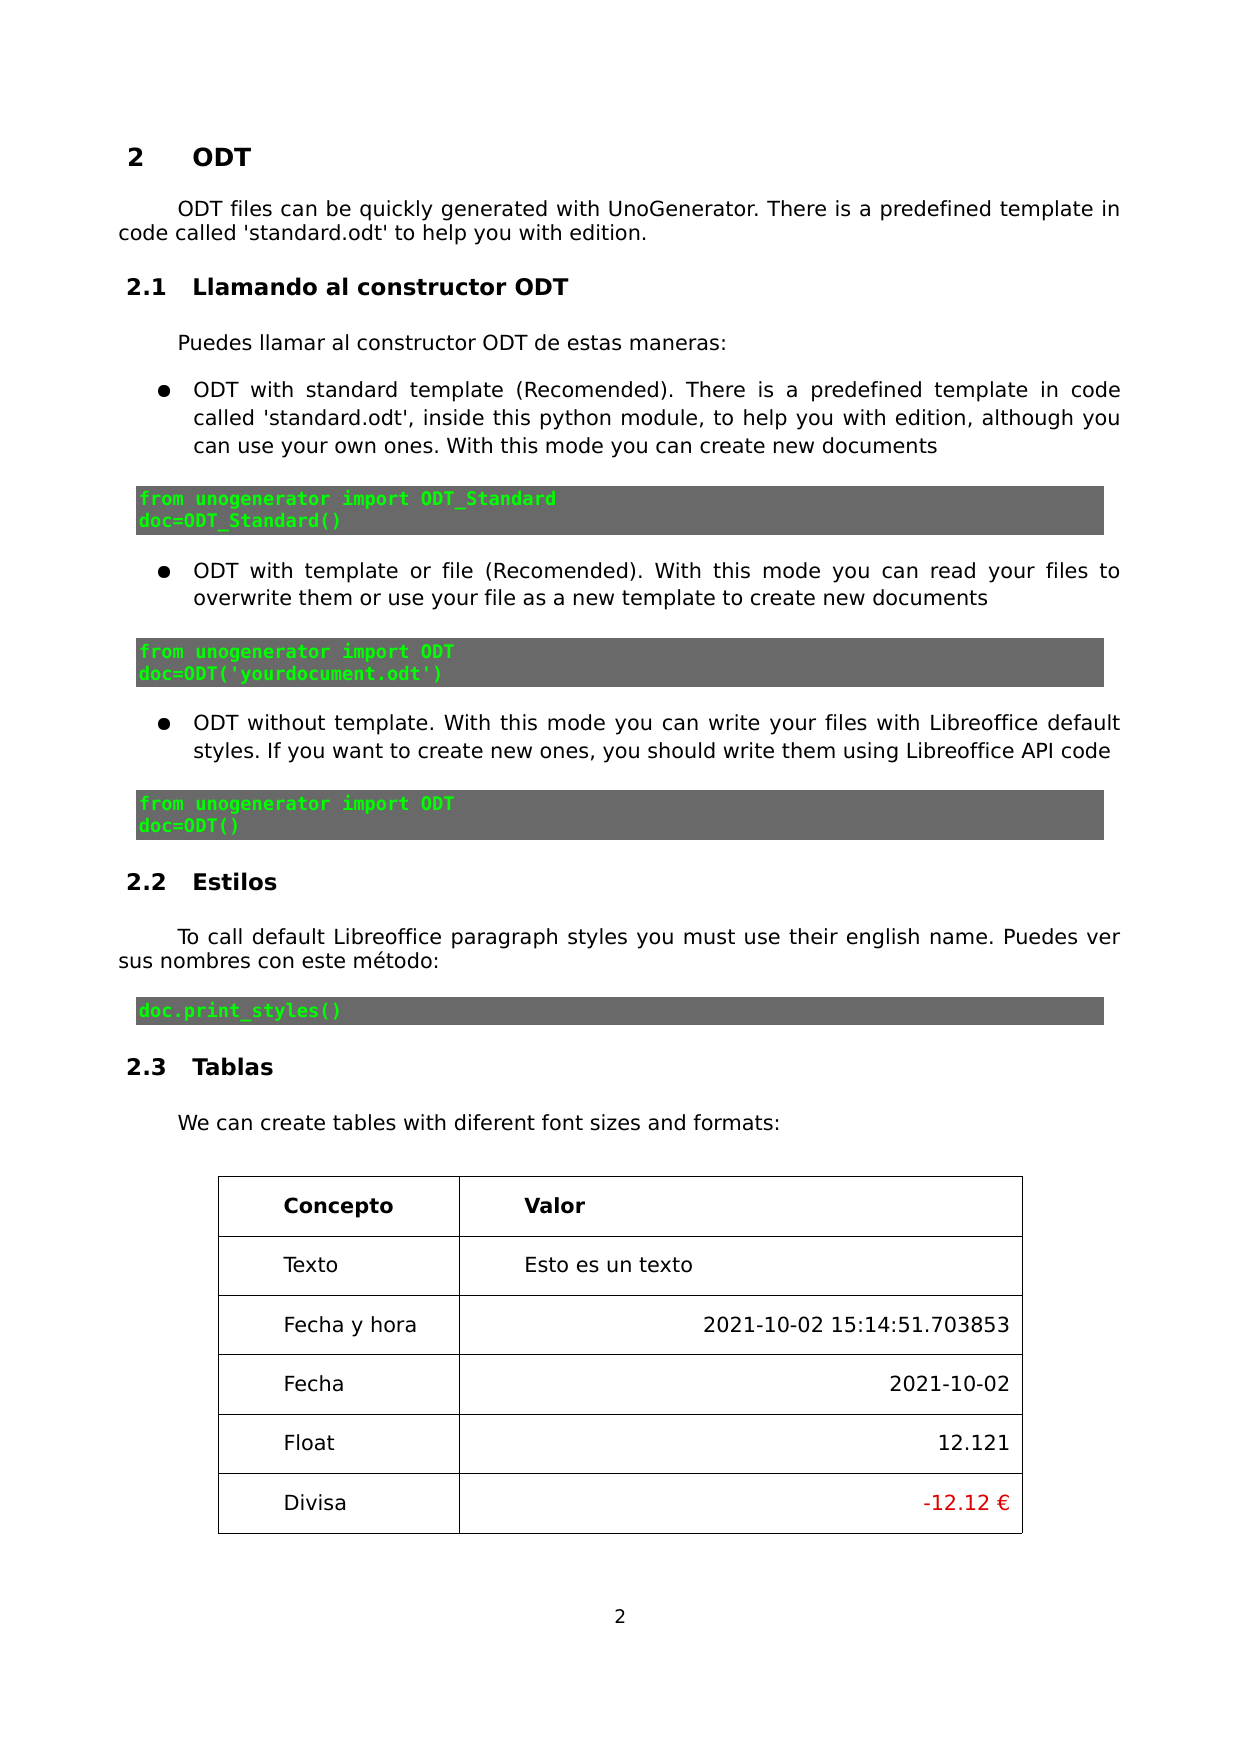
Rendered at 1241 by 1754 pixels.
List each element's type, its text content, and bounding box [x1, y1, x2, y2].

subtitle Llamando al constructor ODT [118, 274, 1122, 301]
text doc.print_styles() [136, 997, 1104, 1025]
list ODT with standard template (Recomended). There is a predefined template in code called 'standard.odt', inside this python module, to help you with edition, although you can use your own ones. With this mode you can create new documents [156, 378, 1122, 458]
table_cell -12.12 € [460, 1474, 1022, 1532]
table_cell Texto [219, 1237, 459, 1295]
table_cell Esto es un texto [460, 1237, 1022, 1295]
text To call default Libreoffice paragraph styles you must use their english name. Puedes ver sus nombres con este método: [118, 925, 1122, 974]
subtitle ODT [118, 143, 1122, 172]
text from unogenerator import ODT doc=ODT('yourdocument.odt') [136, 638, 1104, 687]
table_cell 12.121 [460, 1415, 1022, 1473]
list ODT without template. With this mode you can write your files with Libreoffice default styles. If you want to create new ones, you should write them using Libreoffice API code [156, 711, 1122, 763]
table_header Concepto [219, 1177, 459, 1236]
text ODT files can be quickly generated with UnoGenerator. There is a predefined template in code called 'standard.odt' to help you with edition. [118, 197, 1122, 245]
table_cell 2021-10-02 15:14:51.703853 [460, 1296, 1022, 1354]
table_cell Divisa [219, 1474, 459, 1532]
text We can create tables with diferent font sizes and formats: [118, 1111, 1122, 1135]
table_header Valor [460, 1177, 1022, 1236]
subtitle Estilos [118, 869, 1122, 896]
subtitle Tablas [118, 1054, 1122, 1081]
table_cell Fecha [219, 1355, 459, 1414]
table_cell Fecha y hora [219, 1296, 459, 1354]
table_cell Float [219, 1415, 459, 1473]
text from unogenerator import ODT_Standard doc=ODT_Standard() [136, 486, 1104, 535]
list ODT with template or file (Recomended). With this mode you can read your files to overwrite them or use your file as a new template to create new documents [156, 559, 1122, 611]
text from unogenerator import ODT doc=ODT() [136, 790, 1104, 840]
text Puedes llamar al constructor ODT de estas maneras: [118, 331, 1122, 355]
table_cell 2021-10-02 [460, 1355, 1022, 1414]
